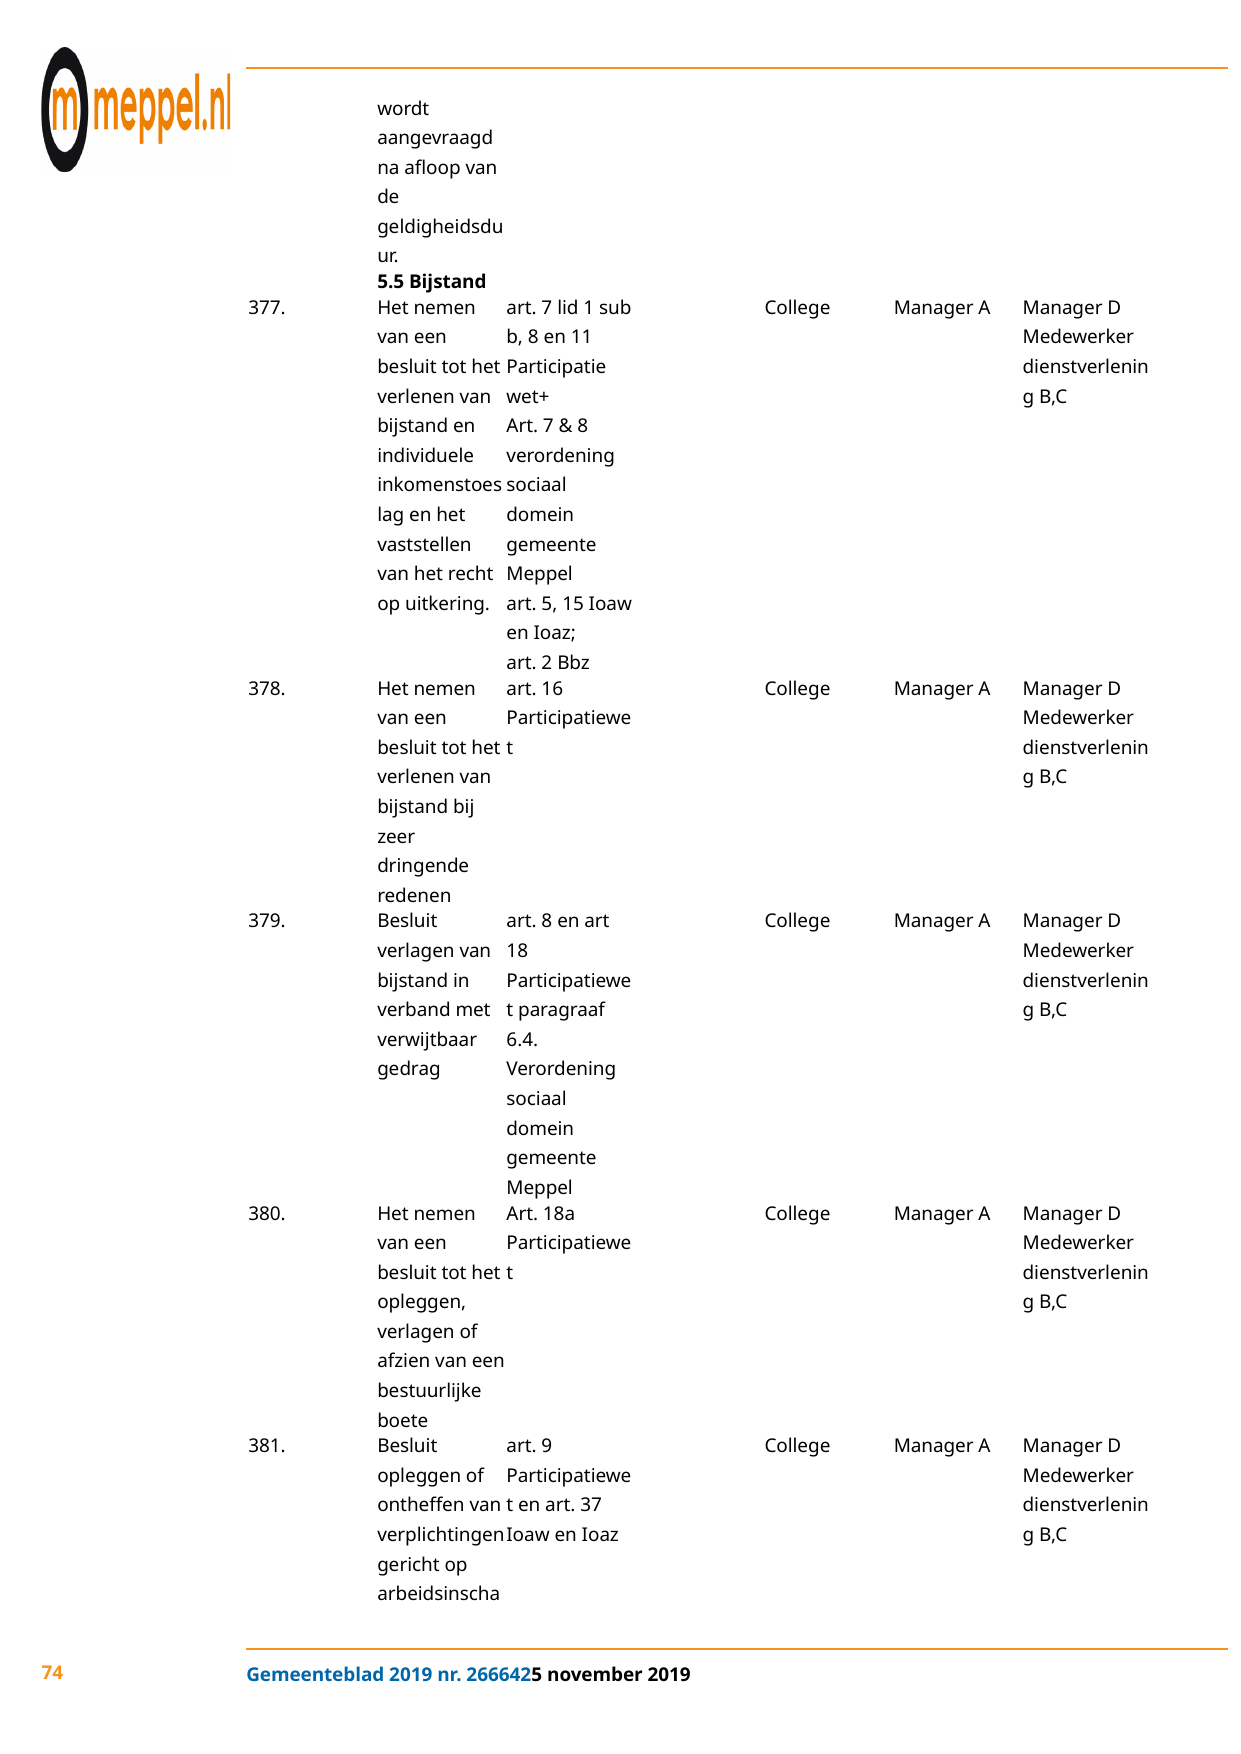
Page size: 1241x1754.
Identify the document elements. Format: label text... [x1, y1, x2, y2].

picture [41, 47, 231, 172]
table_cell Het nemen van een besluit tot het opleggen, verlagen of afzien van een bestuurlijke boete [377, 1200, 506, 1432]
table_cell [248, 269, 377, 294]
table_cell [248, 95, 377, 268]
table_cell [635, 1433, 764, 1606]
table_cell [635, 294, 764, 675]
table_cell wordt aangevraagd na afloop van de geldigheidsduur. [377, 95, 506, 268]
table_cell [635, 908, 764, 1200]
table_cell College [764, 1200, 893, 1432]
table_cell [635, 1200, 764, 1432]
table_cell College [764, 675, 893, 908]
table_cell Manager A [894, 1200, 1022, 1432]
table_cell Manager D Medewerker dienstverlening B,C [1023, 1200, 1152, 1432]
table_cell Besluit verlagen van bijstand in verband met verwijtbaar gedrag [377, 908, 506, 1200]
table_cell Manager D Medewerker dienstverlening B,C [1023, 675, 1152, 908]
table_cell 377. [248, 294, 377, 675]
table_cell 378. [248, 675, 377, 908]
table_cell [635, 95, 764, 268]
table_cell Het nemen van een besluit tot het verlenen van bijstand bij zeer dringende redenen [377, 675, 506, 908]
table_cell [635, 675, 764, 908]
table_cell art. 16 Participatiewet [506, 675, 635, 908]
table_cell College [764, 908, 893, 1200]
table_cell College [764, 1433, 893, 1606]
table_cell Besluit opleggen of ontheffen van verplichtingen gericht op arbeidsinscha [377, 1433, 506, 1606]
table_cell [894, 95, 1022, 268]
table_cell Art. 18a Participatiewet [506, 1200, 635, 1432]
table_cell Manager D Medewerker dienstverlening B,C [1023, 294, 1152, 675]
table_cell Manager A [894, 1433, 1022, 1606]
table_cell Het nemen van een besluit tot het verlenen van bijstand en individuele inkomenstoeslag en het vaststellen van het recht op uitkering. [377, 294, 506, 675]
table_cell 379. [248, 908, 377, 1200]
table_cell art. 8 en art 18 Participatiewet paragraaf 6.4. Verordening sociaal domein gemeente Meppel [506, 908, 635, 1200]
table_cell College [764, 294, 893, 675]
table_cell Manager D Medewerker dienstverlening B,C [1023, 1433, 1152, 1606]
table_cell Manager D Medewerker dienstverlening B,C [1023, 908, 1152, 1200]
table_cell 380. [248, 1200, 377, 1432]
table_cell art. 7 lid 1 sub b, 8 en 11 Participatie wet+ Art. 7 & 8 verordening sociaal domein gemeente Meppel art. 5, 15 Ioaw en Ioaz; art. 2 Bbz [506, 294, 635, 675]
table_cell 5.5 Bijstand [377, 269, 1152, 294]
table_cell 381. [248, 1433, 377, 1606]
table_cell [1023, 95, 1152, 268]
table_cell Manager A [894, 294, 1022, 675]
table_cell [764, 95, 893, 268]
table_cell Manager A [894, 908, 1022, 1200]
table_cell [506, 95, 635, 268]
table_cell Manager A [894, 675, 1022, 908]
table_cell art. 9 Participatiewet en art. 37 Ioaw en Ioaz [506, 1433, 635, 1606]
